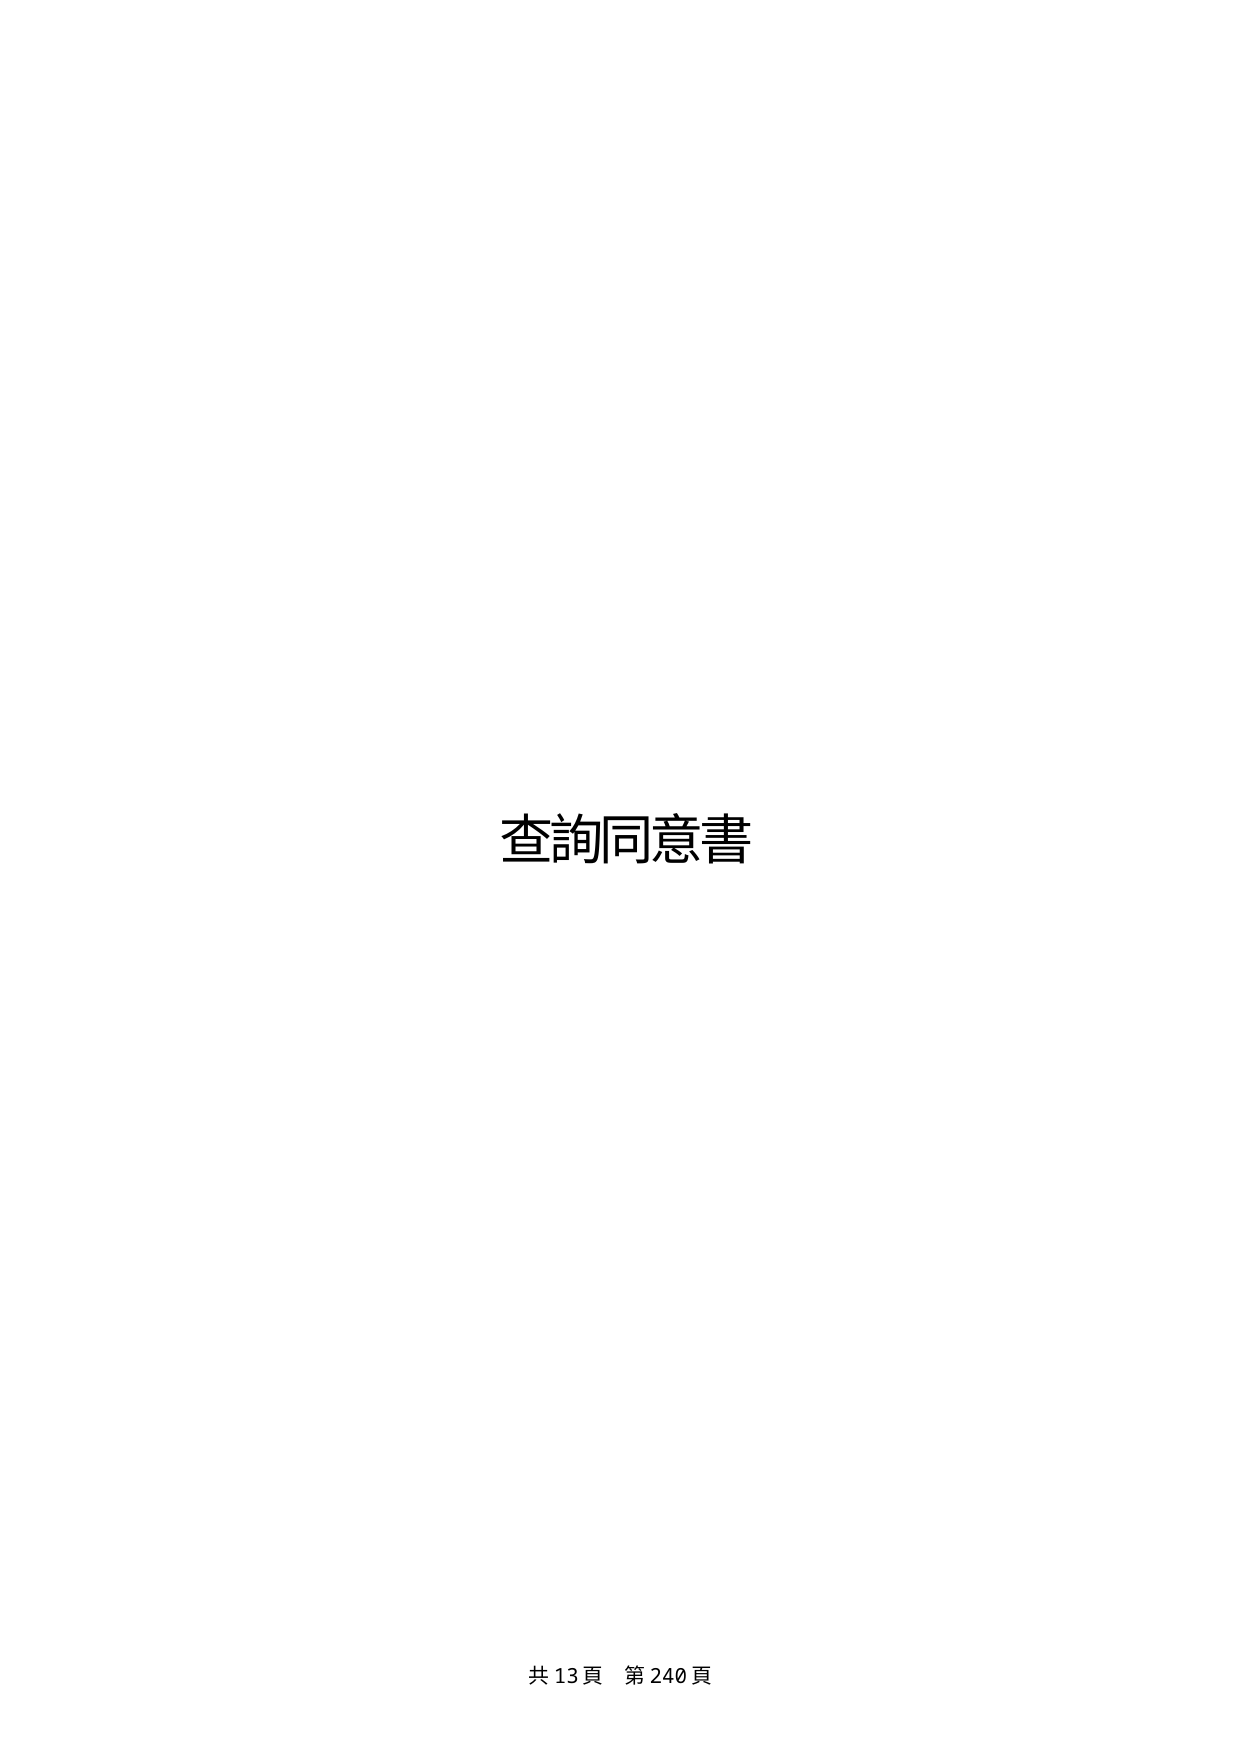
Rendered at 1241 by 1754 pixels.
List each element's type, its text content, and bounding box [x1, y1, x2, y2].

text 查詢同意書 [118, 797, 1138, 875]
